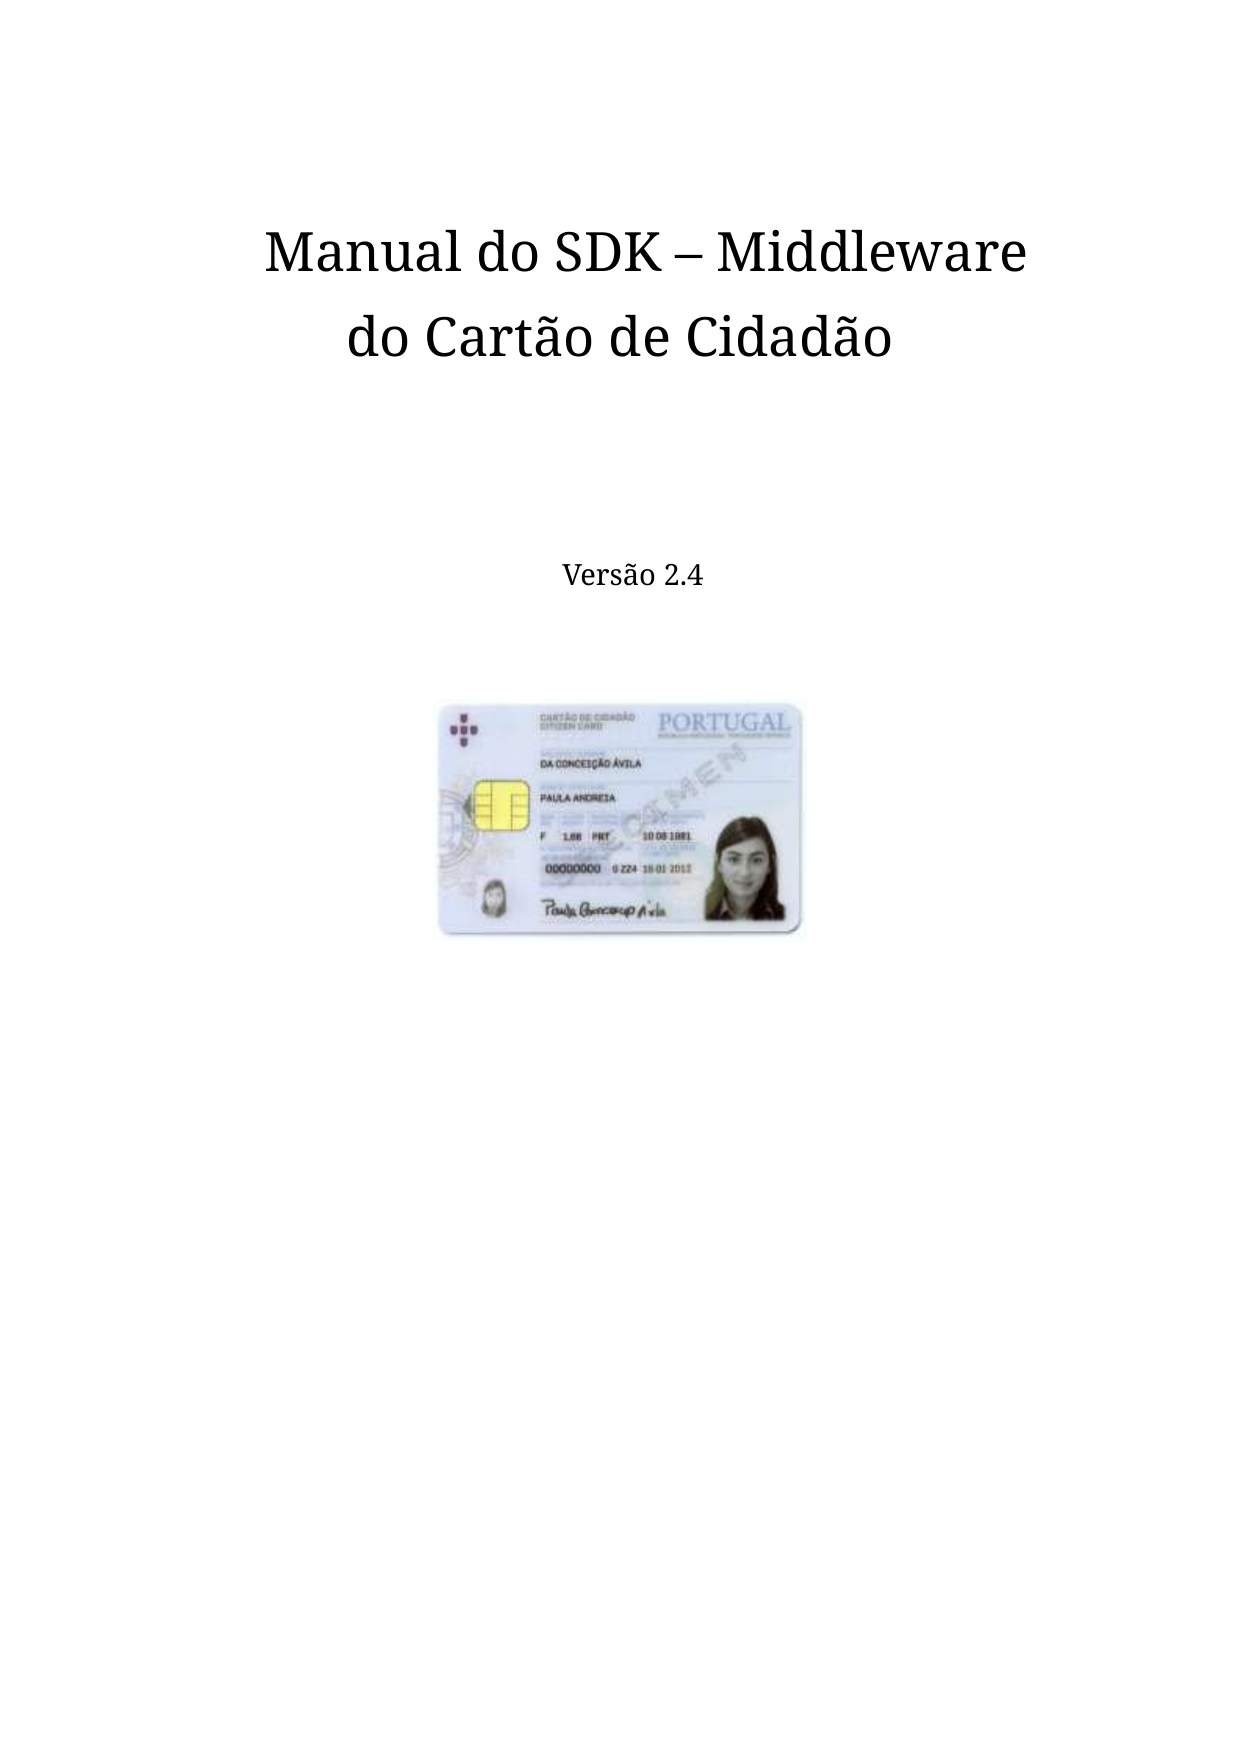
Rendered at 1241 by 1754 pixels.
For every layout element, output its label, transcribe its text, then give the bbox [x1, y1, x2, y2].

text Versão 2.4 [177, 554, 1063, 594]
text Manual do SDK – Middleware do Cartão de Cidadão [177, 214, 1063, 372]
picture [433, 699, 807, 941]
